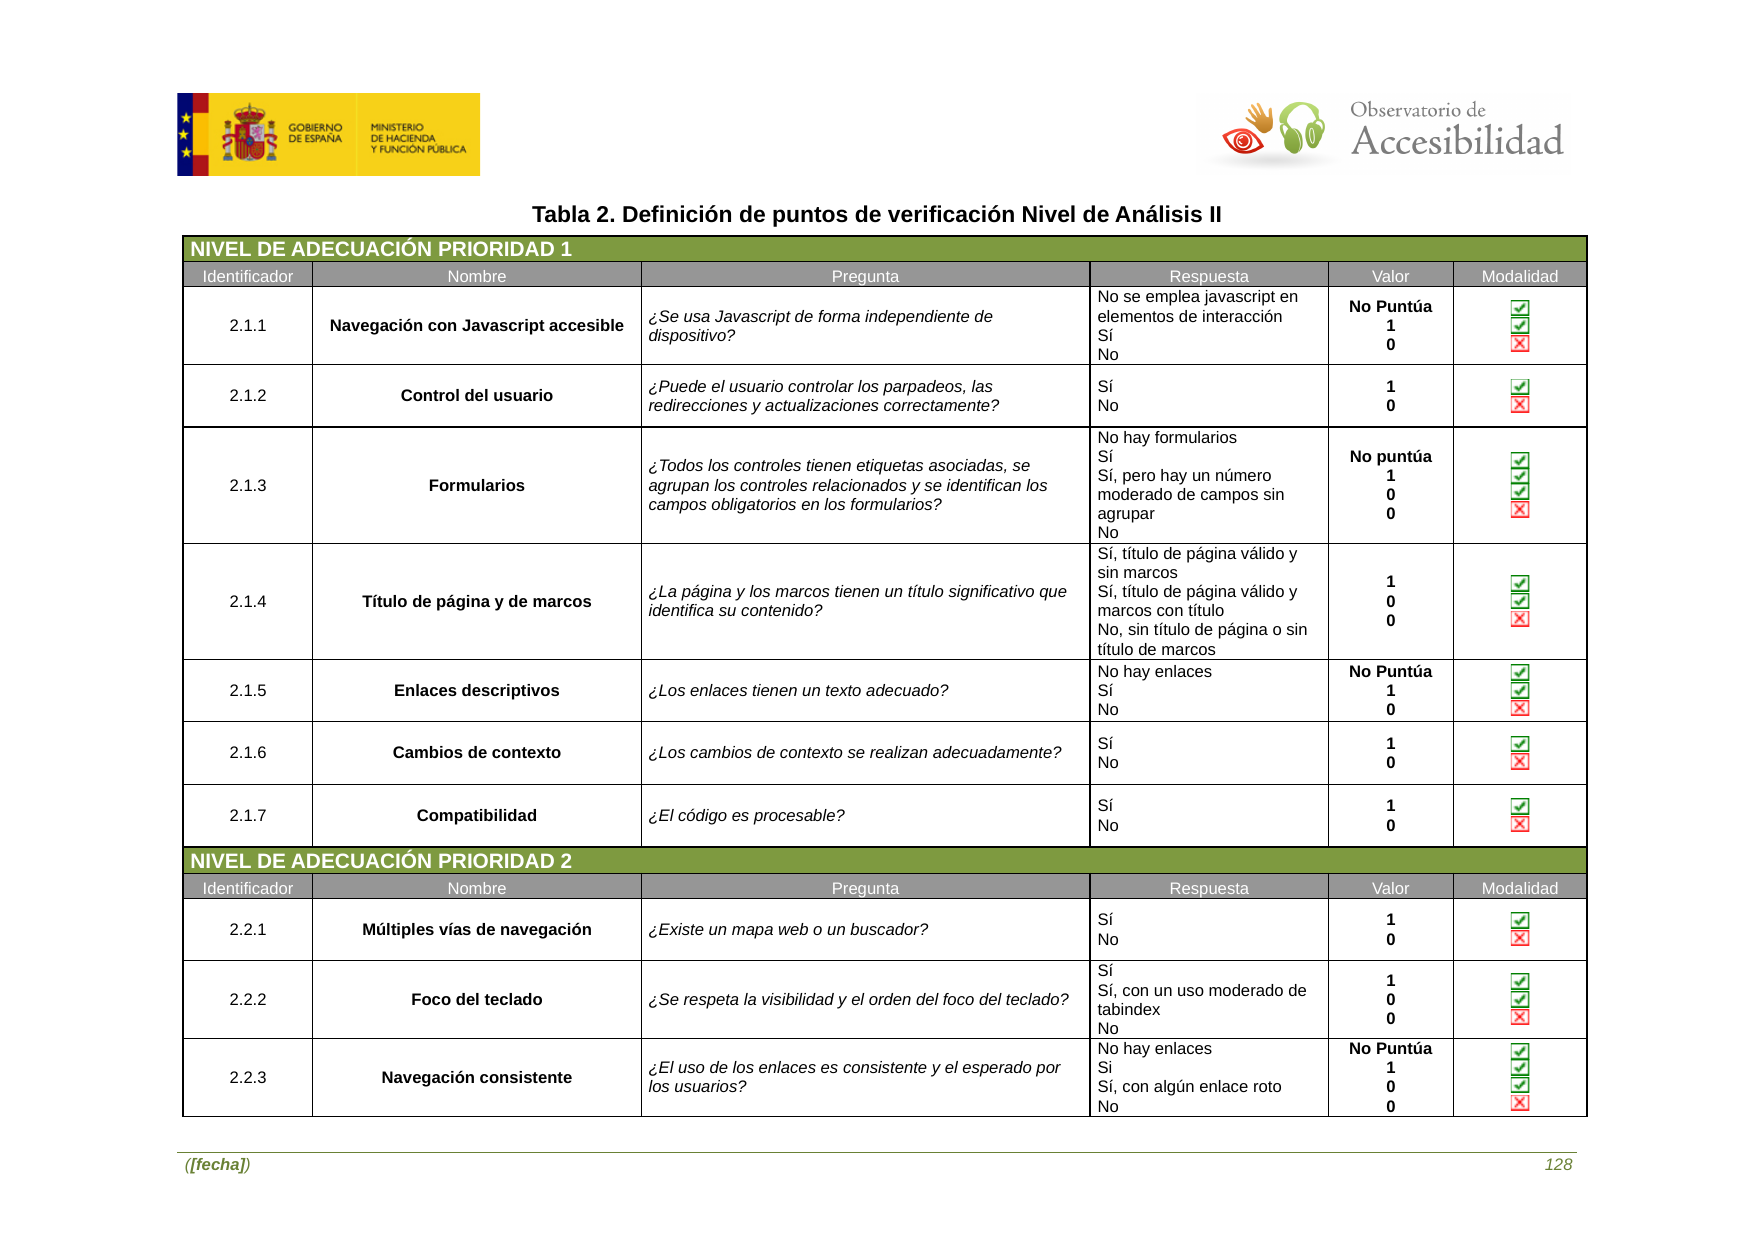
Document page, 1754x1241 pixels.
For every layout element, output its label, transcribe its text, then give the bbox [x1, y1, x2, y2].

table_cell ¿El código es procesable? [642, 785, 1089, 846]
picture [177, 93, 481, 176]
table_cell Sí No [1091, 899, 1328, 960]
picture [1510, 1009, 1530, 1025]
table_cell Enlaces descriptivos [313, 660, 641, 721]
table_cell Formularios [313, 428, 641, 542]
picture [1510, 611, 1530, 627]
table_cell Modalidad [1454, 874, 1586, 898]
table_header NIVEL DE ADECUACIÓN PRIORIDAD 1 [184, 237, 1586, 261]
picture [1510, 912, 1530, 929]
table_cell No hay formularios Sí Sí, pero hay un número moderado de campos sin agrupar No [1091, 428, 1328, 542]
picture [1510, 501, 1530, 518]
table_cell Control del usuario [313, 365, 641, 426]
picture [1510, 575, 1530, 592]
picture [1510, 1043, 1530, 1076]
table_cell Modalidad [1454, 262, 1586, 286]
table_cell [1454, 365, 1586, 426]
table_cell Respuesta [1091, 874, 1328, 898]
picture [1510, 593, 1530, 609]
table_cell ¿Se respeta la visibilidad y el orden del foco del teclado? [642, 961, 1089, 1038]
table_cell [1454, 899, 1586, 960]
table_cell ¿La página y los marcos tienen un título significativo que identifica su contenido? [642, 544, 1089, 658]
table_cell 1 0 0 [1329, 544, 1453, 658]
table_cell Sí No [1091, 785, 1328, 846]
table_cell ¿Los cambios de contexto se realizan adecuadamente? [642, 722, 1089, 783]
table_cell No Puntúa 1 0 0 [1329, 1039, 1453, 1116]
table_cell 2.2.1 [184, 899, 312, 960]
table_cell 2.1.6 [184, 722, 312, 783]
table_cell 1 0 [1329, 785, 1453, 846]
table_cell [1454, 1039, 1586, 1116]
picture [1510, 379, 1530, 395]
picture [1510, 664, 1530, 681]
table_cell ¿Existe un mapa web o un buscador? [642, 899, 1089, 960]
picture [1510, 1077, 1530, 1093]
table_cell ¿Se usa Javascript de forma independiente de dispositivo? [642, 287, 1089, 364]
picture [1510, 991, 1530, 1008]
table_cell 2.2.3 [184, 1039, 312, 1116]
table_cell 2.1.3 [184, 428, 312, 542]
table_cell ¿El uso de los enlaces es consistente y el esperado por los usuarios? [642, 1039, 1089, 1116]
table_cell Valor [1329, 262, 1453, 286]
table_cell Sí Sí, con un uso moderado de tabindex No [1091, 961, 1328, 1038]
table_cell Valor [1329, 874, 1453, 898]
picture [1510, 682, 1530, 699]
table_cell Navegación consistente [313, 1039, 641, 1116]
table_cell NIVEL DE ADECUACIÓN PRIORIDAD 2 [184, 848, 1586, 873]
table_cell Foco del teclado [313, 961, 641, 1038]
picture [1510, 816, 1530, 832]
table_cell No hay enlaces Si Sí, con algún enlace roto No [1091, 1039, 1328, 1116]
table_cell No Puntúa 1 0 [1329, 287, 1453, 364]
table_cell [1454, 961, 1586, 1038]
picture [1510, 736, 1530, 752]
table_cell Pregunta [642, 262, 1089, 286]
table_cell Navegación con Javascript accesible [313, 287, 641, 364]
picture [1510, 1095, 1530, 1111]
table_cell [1454, 428, 1586, 542]
picture [1510, 452, 1530, 500]
table_cell [1454, 722, 1586, 783]
table_cell ¿Puede el usuario controlar los parpadeos, las redirecciones y actualizaciones correctamente? [642, 365, 1089, 426]
table_cell Pregunta [642, 874, 1089, 898]
picture [1510, 798, 1530, 815]
table_cell 2.1.1 [184, 287, 312, 364]
table_cell [1454, 287, 1586, 364]
table_cell 2.2.2 [184, 961, 312, 1038]
picture [1196, 93, 1572, 175]
table_cell Sí No [1091, 722, 1328, 783]
table_cell Compatibilidad [313, 785, 641, 846]
table_cell 2.1.7 [184, 785, 312, 846]
picture [1510, 753, 1530, 770]
table_cell ¿Los enlaces tienen un texto adecuado? [642, 660, 1089, 721]
table_cell 1 0 0 [1329, 961, 1453, 1038]
picture [1510, 300, 1530, 316]
text Tabla 2. Definición de puntos de verificación Nivel de Análisis II [177, 201, 1577, 227]
table_cell Nombre [313, 262, 641, 286]
table_cell No hay enlaces Sí No [1091, 660, 1328, 721]
picture [1510, 396, 1530, 413]
table_cell Identificador [184, 874, 312, 898]
picture [1510, 930, 1530, 946]
picture [1510, 973, 1530, 990]
table_cell 2.1.5 [184, 660, 312, 721]
table_cell [1454, 660, 1586, 721]
table_cell Título de página y de marcos [313, 544, 641, 658]
table_cell Nombre [313, 874, 641, 898]
table_cell Sí, título de página válido y sin marcos Sí, título de página válido y marcos con título No, sin título de página o sin título de marcos [1091, 544, 1328, 658]
picture [1510, 317, 1530, 334]
table_cell Cambios de contexto [313, 722, 641, 783]
table_cell Múltiples vías de navegación [313, 899, 641, 960]
table_cell 2.1.4 [184, 544, 312, 658]
picture [1510, 700, 1530, 716]
table_cell Sí No [1091, 365, 1328, 426]
table_cell [1454, 544, 1586, 658]
table_cell ¿Todos los controles tienen etiquetas asociadas, se agrupan los controles relacionados y se identifican los campos obligatorios en los formularios? [642, 428, 1089, 542]
picture [1510, 335, 1530, 352]
table_cell 1 0 [1329, 722, 1453, 783]
table_cell 1 0 [1329, 365, 1453, 426]
table_cell [1454, 785, 1586, 846]
table_cell No se emplea javascript en elementos de interacción Sí No [1091, 287, 1328, 364]
table_cell No Puntúa 1 0 [1329, 660, 1453, 721]
table_cell No puntúa 1 0 0 [1329, 428, 1453, 542]
table_cell 1 0 [1329, 899, 1453, 960]
table_cell 2.1.2 [184, 365, 312, 426]
table_cell Identificador [184, 262, 312, 286]
table_cell Respuesta [1091, 262, 1328, 286]
